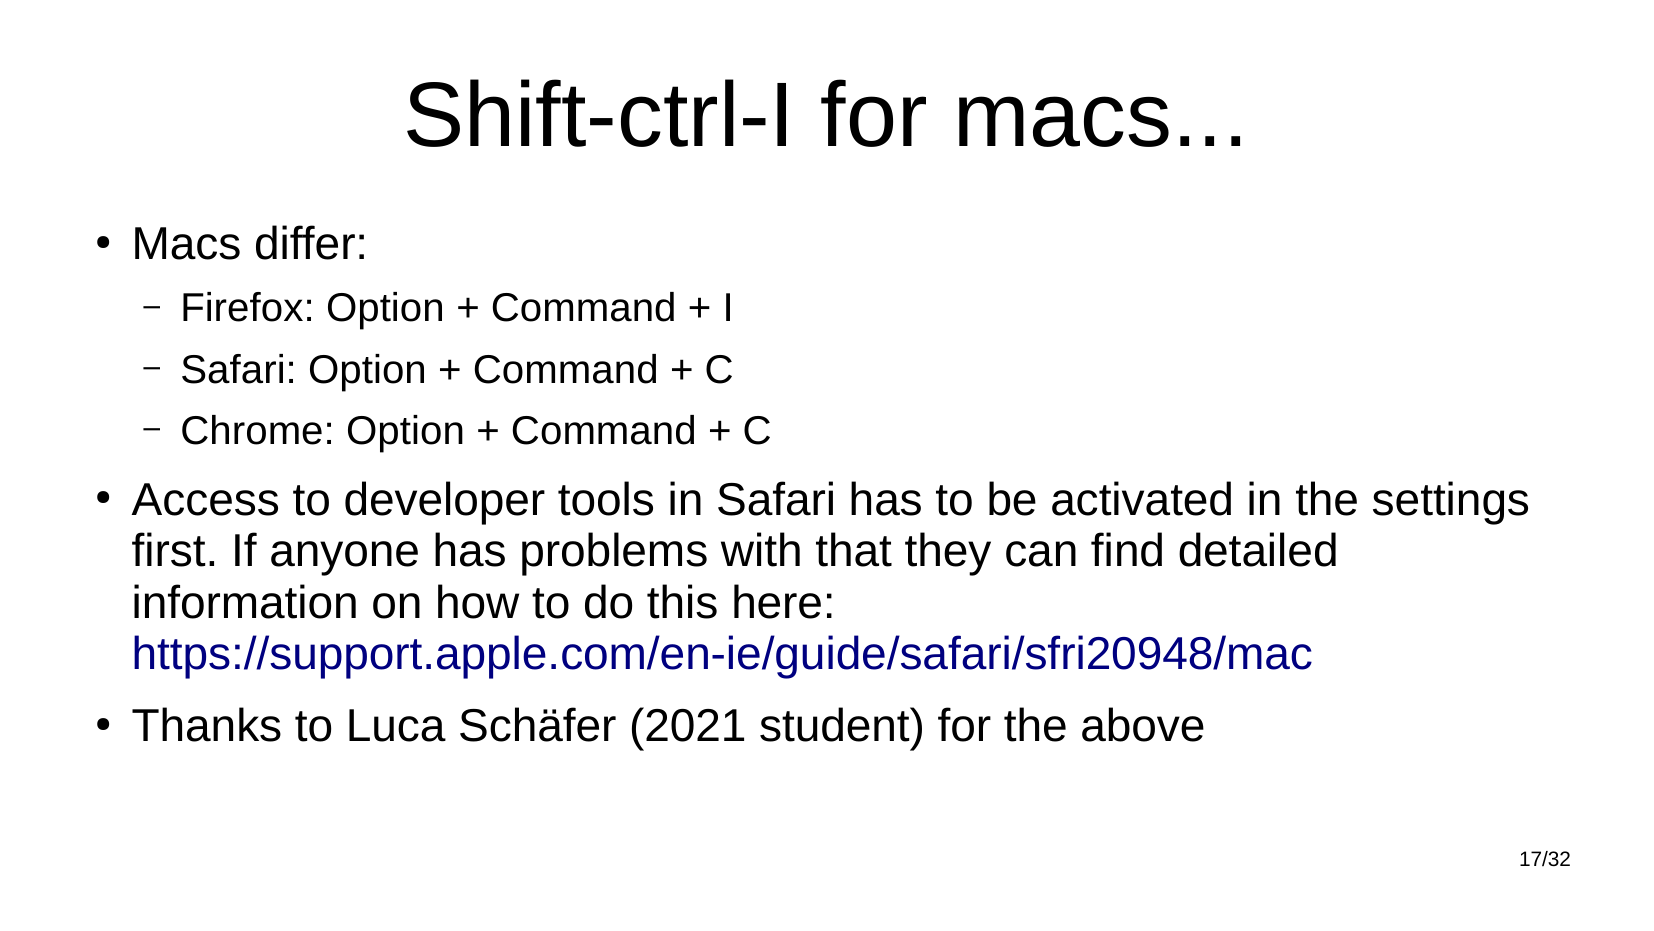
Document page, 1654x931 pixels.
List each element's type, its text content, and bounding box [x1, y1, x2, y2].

list Macs differ: Firefox: Option + Command + I Safari: Option + Command + C Chrome: Option + Command + C Access to developer tools in Safari has to be activated in the settings first. If anyone has problems with that they can find detailed information on how to do this here: https://support.apple.com/en-ie/guide/safari/sfri20948/mac Thanks to Luca Schäfer (2021 student) for the above [82, 217, 1571, 758]
title Shift-ctrl-I for macs... [82, 37, 1571, 193]
